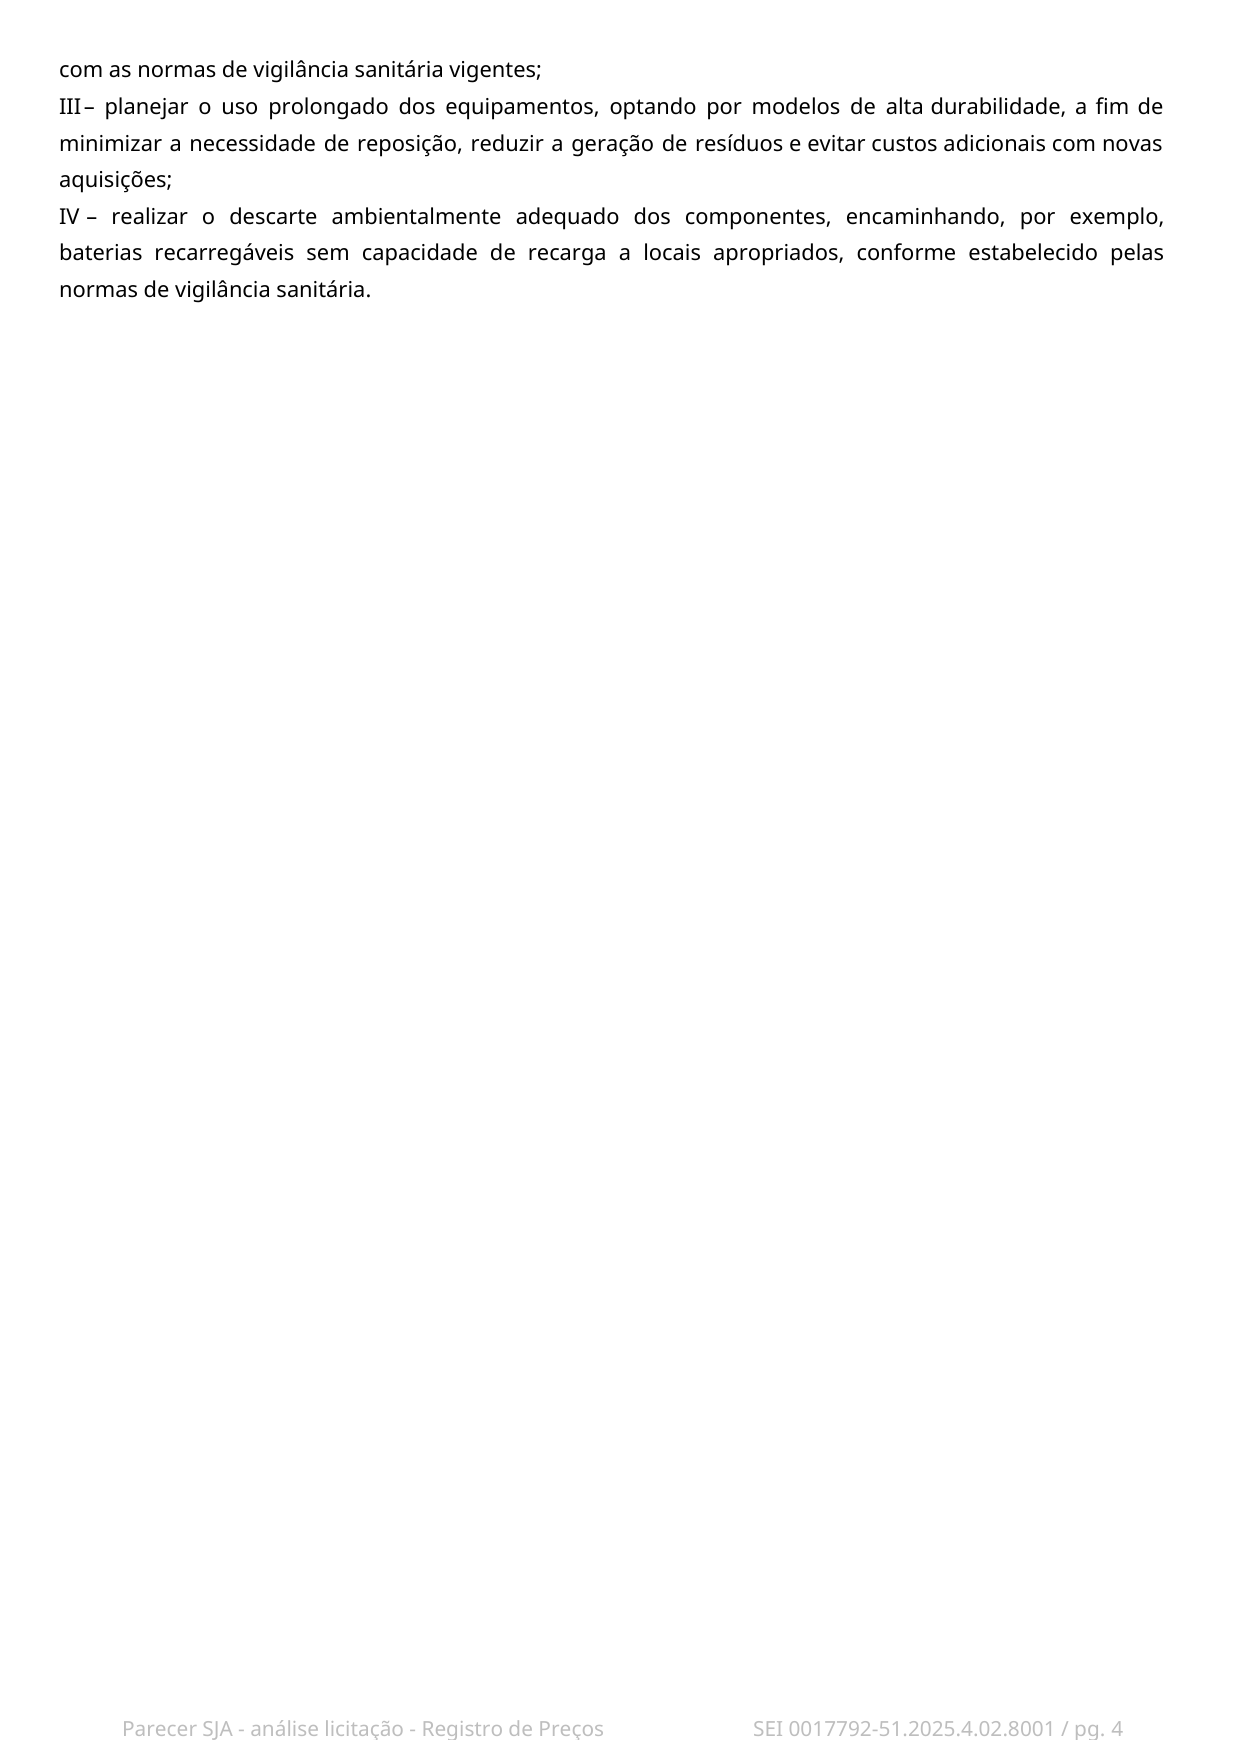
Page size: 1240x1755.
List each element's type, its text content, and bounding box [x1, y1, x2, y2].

list – planejar o uso prolongado dos equipamentos, optando por modelos de alta durabilidade, a fim de minimizar a necessidade de reposição, reduzir a geração de resíduos e evitar custos adicionais com novas aquisições; [59, 91, 1163, 194]
list – realizar o descarte ambientalmente adequado dos componentes, encaminhando, por exemplo, baterias recarregáveis sem capacidade de recarga a locais apropriados, conforme estabelecido pelas normas de vigilância sanitária. [59, 201, 1166, 304]
list com as normas de vigilância sanitária vigentes; [59, 54, 1041, 84]
